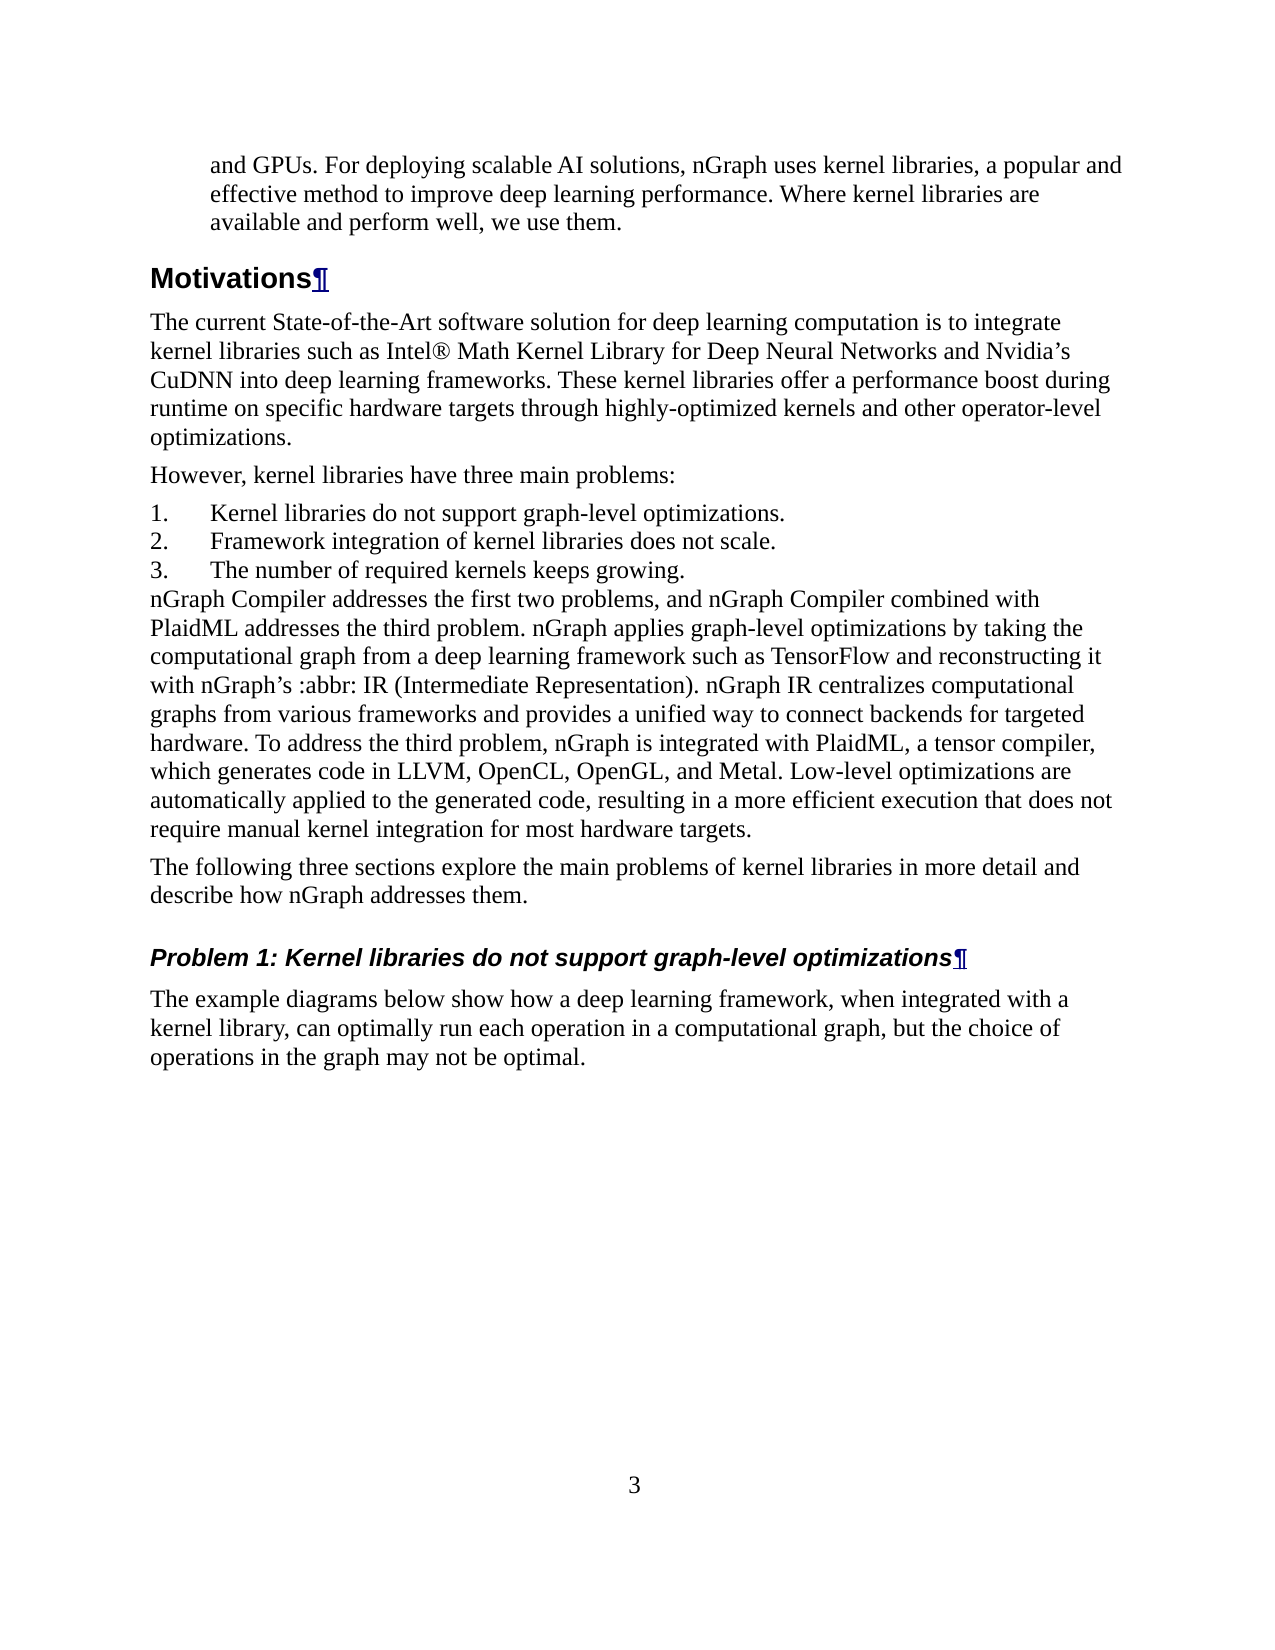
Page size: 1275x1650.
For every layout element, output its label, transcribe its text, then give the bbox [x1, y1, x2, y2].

text The example diagrams below show how a deep learning framework, when integrated with a kernel library, can optimally run each operation in a computational graph, but the choice of operations in the graph may not be optimal. [150, 984, 1125, 1070]
text nGraph Compiler addresses the first two problems, and nGraph Compiler combined with PlaidML addresses the third problem. nGraph applies graph-level optimizations by taking the computational graph from a deep learning framework such as TensorFlow and reconstructing it with nGraph’s :abbr: IR (Intermediate Representation). nGraph IR centralizes computational graphs from various frameworks and provides a unified way to connect backends for targeted hardware. To address the third problem, nGraph is integrated with PlaidML, a tensor compiler, which generates code in LLVM, OpenCL, OpenGL, and Metal. Low-level optimizations are automatically applied to the generated code, resulting in a more efficient execution that does not require manual kernel integration for most hardware targets. [150, 584, 1125, 843]
list The number of required kernels keeps growing. [150, 555, 1125, 584]
subtitle Motivations¶ [150, 261, 1125, 295]
text However, kernel libraries have three main problems: [150, 460, 1125, 489]
list Kernel libraries do not support graph-level optimizations. [150, 498, 1125, 526]
list Framework integration of kernel libraries does not scale. [150, 526, 1125, 555]
subtitle Problem 1: Kernel libraries do not support graph-level optimizations¶ [150, 943, 1125, 972]
text The following three sections explore the main problems of kernel libraries in more detail and describe how nGraph addresses them. [150, 852, 1125, 909]
text The current State-of-the-Art software solution for deep learning computation is to integrate kernel libraries such as Intel® Math Kernel Library for Deep Neural Networks and Nvidia’s CuDNN into deep learning frameworks. These kernel libraries offer a performance boost during runtime on specific hardware targets through highly-optimized kernels and other operator-level optimizations. [150, 307, 1125, 451]
list and GPUs. For deploying scalable AI solutions, nGraph uses kernel libraries, a popular and effective method to improve deep learning performance. Where kernel libraries are available and perform well, we use them. [150, 150, 1125, 236]
